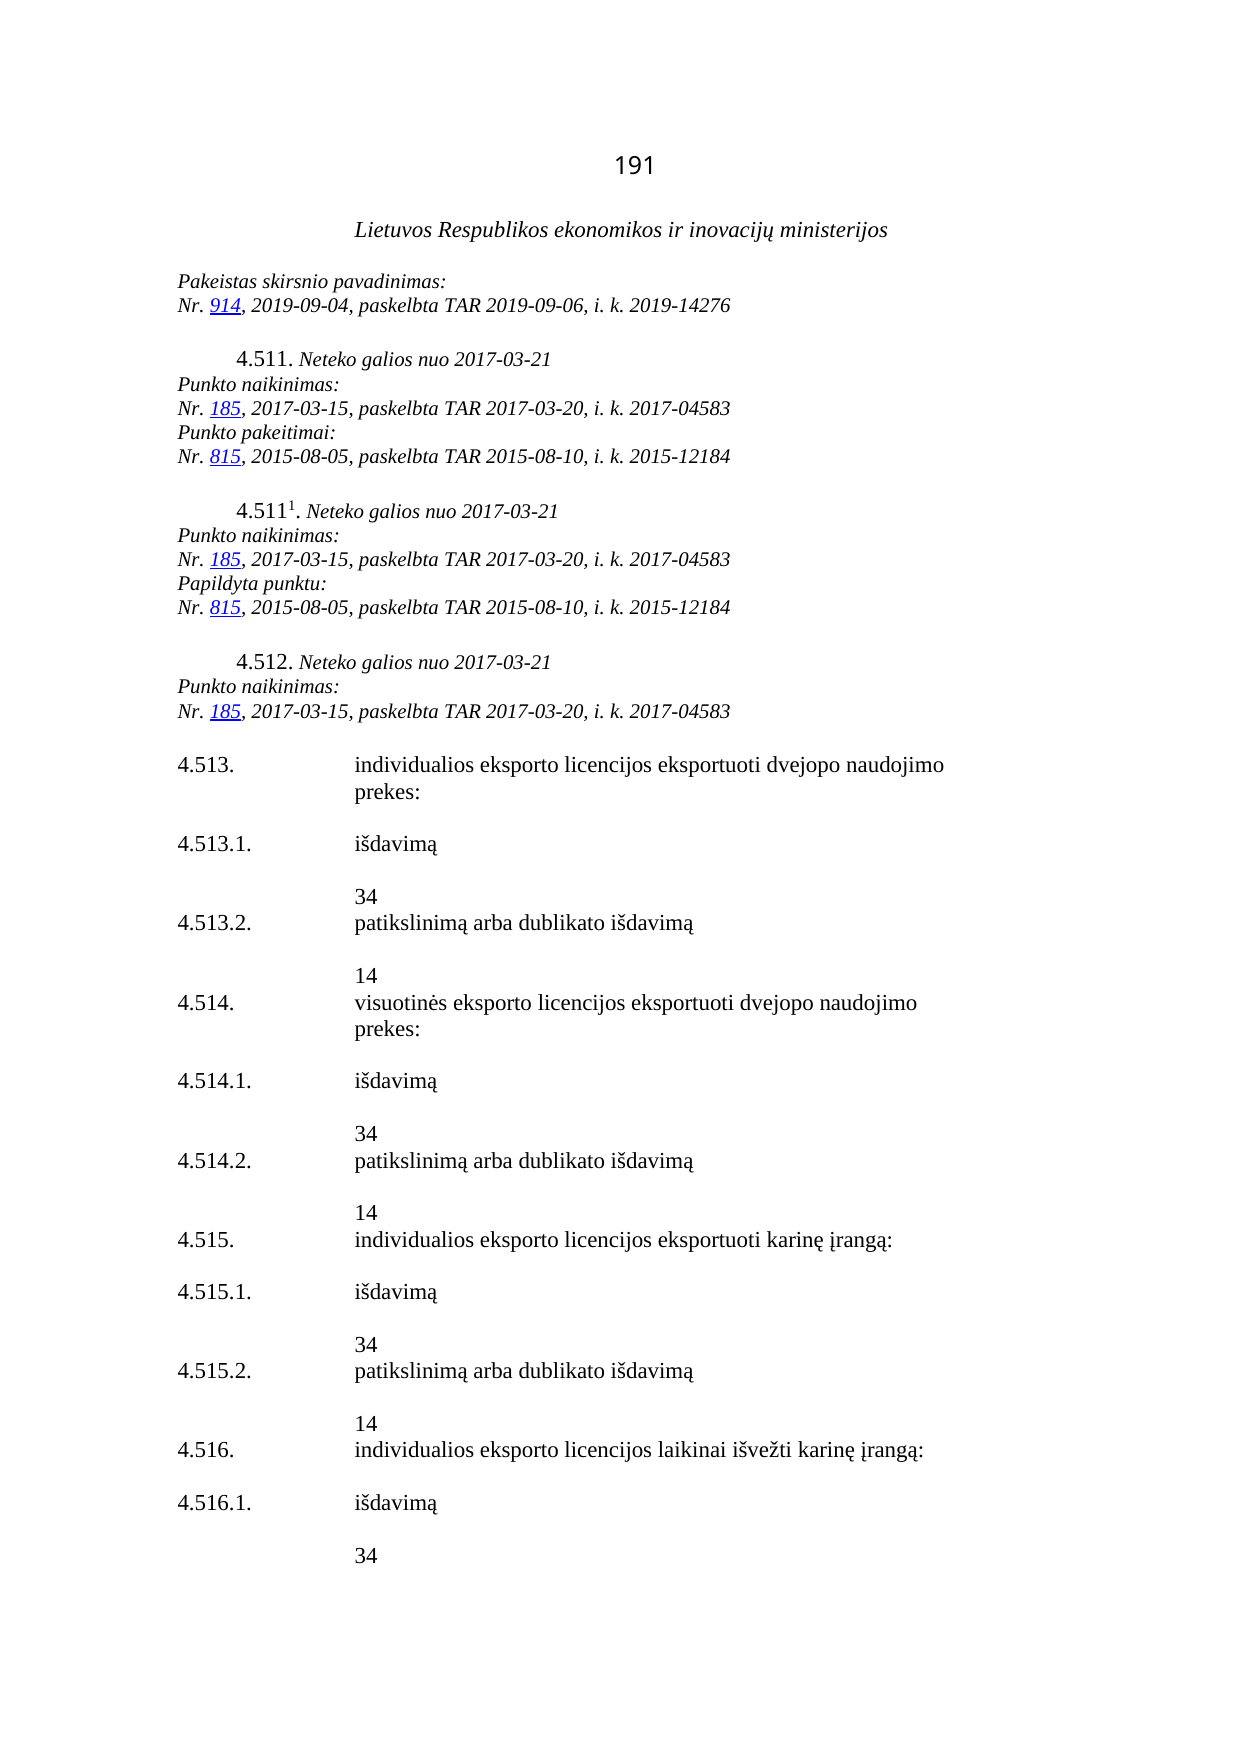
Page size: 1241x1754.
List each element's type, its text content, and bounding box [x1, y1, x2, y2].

text Nr. 914, 2019-09-04, paskelbta TAR 2019-09-06, i. k. 2019-14276 [177, 293, 1093, 317]
text 4.515.2. patikslinimą arba dublikato išdavimą 14 [177, 1357, 945, 1437]
text 4.512. Neteko galios nuo 2017-03-21 [177, 648, 1093, 674]
text Pakeistas skirsnio pavadinimas: [177, 268, 1093, 293]
text Punkto pakeitimai: [177, 420, 1093, 444]
text Punkto naikinimas: [177, 523, 1093, 547]
text prekes: [354, 778, 945, 830]
text 4.515. individualios eksporto licencijos eksportuoti karinę įrangą: [177, 1226, 945, 1278]
text 4.516.1. išdavimą 34 [177, 1489, 945, 1568]
text 4.513. individualios eksporto licencijos eksportuoti dvejopo naudojimo [177, 751, 945, 778]
text 4.516. individualios eksporto licencijos laikinai išvežti karinę įrangą: [177, 1437, 945, 1489]
text Lietuvos Respublikos ekonomikos ir inovacijų ministerijos [354, 216, 945, 268]
text 4.514.1. išdavimą 34 [177, 1068, 945, 1147]
text 4.513.2. patikslinimą arba dublikato išdavimą 14 [177, 909, 945, 988]
text 4.514. visuotinės eksporto licencijos eksportuoti dvejopo naudojimo [177, 988, 945, 1015]
text Papildyta punktu: [177, 571, 1093, 595]
text Nr. 185, 2017-03-15, paskelbta TAR 2017-03-20, i. k. 2017-04583 [177, 698, 1093, 723]
text 4.513.1. išdavimą 34 [177, 830, 945, 909]
text Punkto naikinimas: [177, 372, 1093, 396]
text 4.514.2. patikslinimą arba dublikato išdavimą 14 [177, 1147, 945, 1226]
text Nr. 185, 2017-03-15, paskelbta TAR 2017-03-20, i. k. 2017-04583 [177, 547, 1093, 571]
text 4.5111. Neteko galios nuo 2017-03-21 [177, 497, 1093, 523]
text Nr. 815, 2015-08-05, paskelbta TAR 2015-08-10, i. k. 2015-12184 [177, 444, 1093, 468]
text Nr. 185, 2017-03-15, paskelbta TAR 2017-03-20, i. k. 2017-04583 [177, 396, 1093, 420]
text 4.511. Neteko galios nuo 2017-03-21 [177, 345, 1093, 372]
text prekes: [354, 1015, 945, 1068]
text 4.515.1. išdavimą 34 [177, 1278, 945, 1357]
text Punkto naikinimas: [177, 674, 1093, 698]
text Nr. 815, 2015-08-05, paskelbta TAR 2015-08-10, i. k. 2015-12184 [177, 595, 1093, 619]
